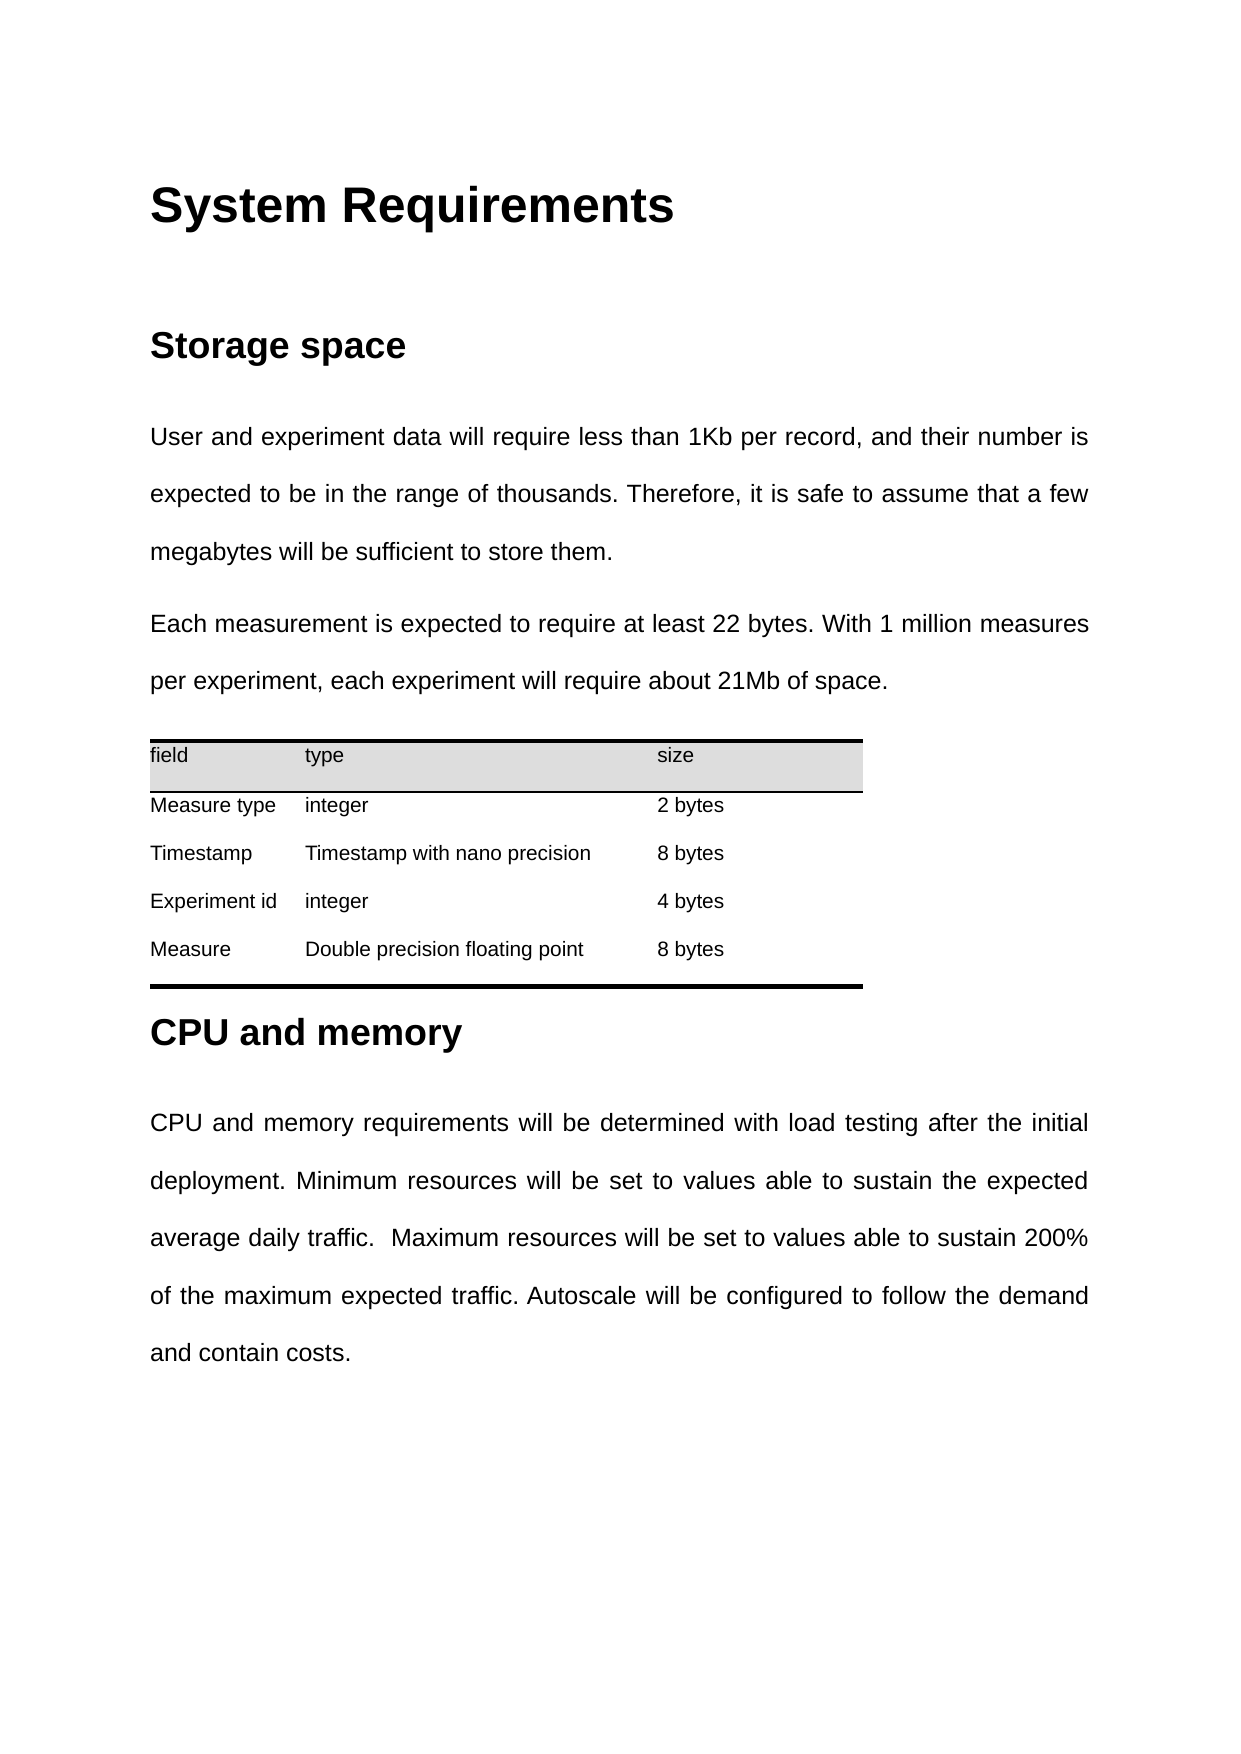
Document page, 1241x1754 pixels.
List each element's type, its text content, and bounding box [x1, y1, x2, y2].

subtitle System Requirements [150, 175, 1091, 232]
table_cell Timestamp with nano precision [305, 841, 657, 888]
subtitle CPU and memory [150, 1010, 1091, 1053]
table_cell Measure type [150, 793, 305, 841]
table_header size [657, 743, 863, 791]
table_cell Timestamp [150, 841, 305, 888]
table_cell 8 bytes [657, 936, 863, 984]
table_cell integer [305, 889, 657, 936]
text CPU and memory requirements will be determined with load testing after the initial deployment. Minimum resources will be set to values able to sustain the expected average daily traffic. Maximum resources will be set to values able to sustain 200% of the maximum expected traffic. Autoscale will be configured to follow the demand and contain costs. [150, 1108, 1091, 1367]
text Each measurement is expected to require at least 22 bytes. With 1 million measures per experiment, each experiment will require about 21Mb of space. [150, 609, 1091, 695]
subtitle Storage space [150, 323, 1091, 367]
table_header field [150, 743, 305, 791]
table_header type [305, 743, 657, 791]
table_cell Measure [150, 936, 305, 984]
table_cell 4 bytes [657, 889, 863, 936]
table_cell Double precision floating point [305, 936, 657, 984]
table_cell Experiment id [150, 889, 305, 936]
table_cell 8 bytes [657, 841, 863, 888]
text User and experiment data will require less than 1Kb per record, and their number is expected to be in the range of thousands. Therefore, it is safe to assume that a few megabytes will be sufficient to store them. [150, 422, 1091, 566]
table_cell integer [305, 793, 657, 841]
table_cell 2 bytes [657, 793, 863, 841]
